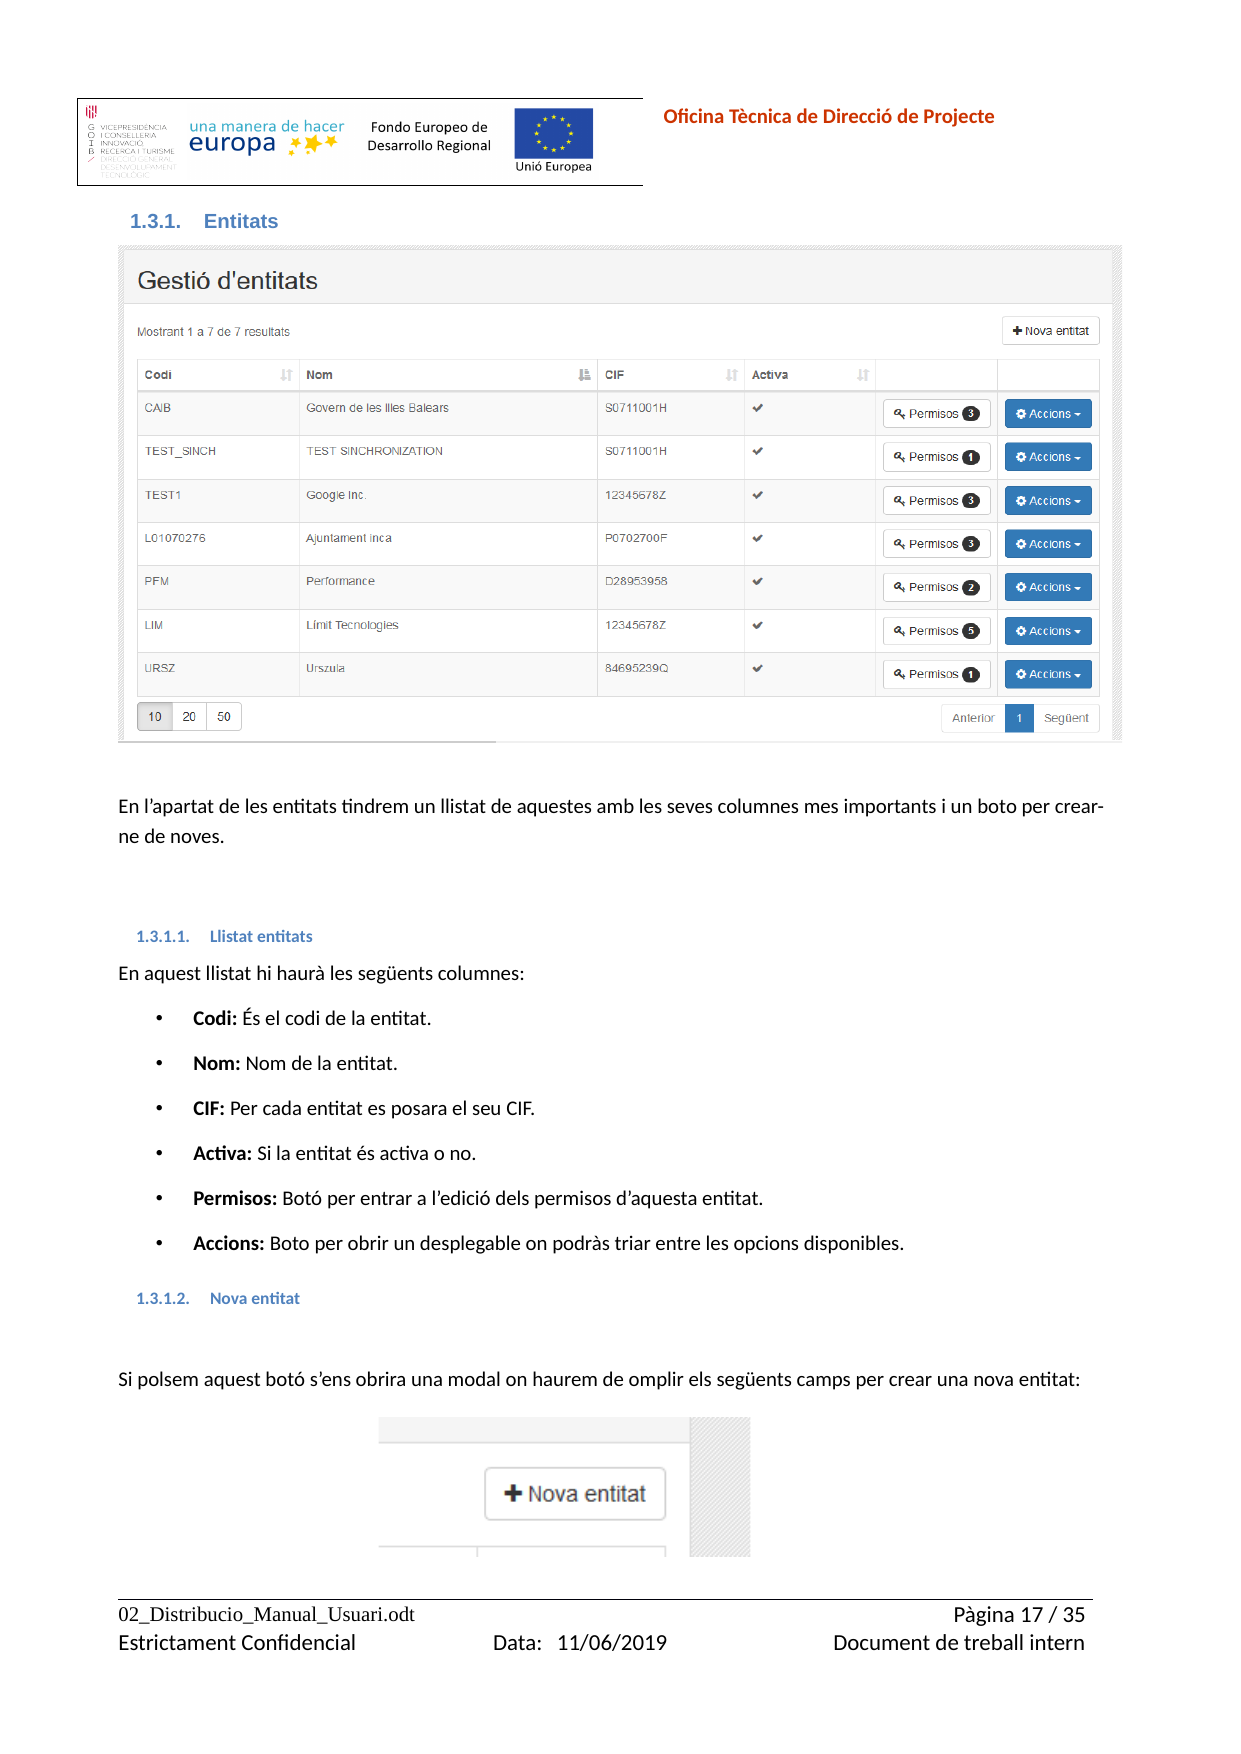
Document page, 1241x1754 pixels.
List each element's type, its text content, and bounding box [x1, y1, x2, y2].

text En l’apartat de les entitats tindrem un llistat de aquestes amb les seves columnes mes importants i un boto per crear-ne de noves. [118, 793, 1122, 849]
list Nom: Nom de la entitat. [156, 1050, 1122, 1075]
picture [378, 1417, 751, 1557]
subtitle Llistat entitats [136, 926, 1122, 947]
picture [82, 103, 181, 180]
picture [187, 103, 599, 180]
list CIF: Per cada entitat es posara el seu CIF. [156, 1095, 1122, 1120]
text En aquest llistat hi haurà les següents columnes: [118, 960, 1122, 985]
subtitle Entitats [130, 209, 1122, 233]
picture [118, 245, 1123, 743]
text Si polsem aquest botó s’ens obrira una modal on haurem de omplir els següents camps per crear una nova entitat: [118, 1366, 1122, 1392]
list Codi: És el codi de la entitat. [156, 1005, 1122, 1030]
list Permisos: Botó per entrar a l’edició dels permisos d’aquesta entitat. [156, 1185, 1122, 1210]
list Activa: Si la entitat és activa o no. [156, 1140, 1122, 1165]
subtitle Nova entitat [136, 1287, 1122, 1309]
list Accions: Boto per obrir un desplegable on podràs triar entre les opcions disponibles. [156, 1230, 1122, 1255]
